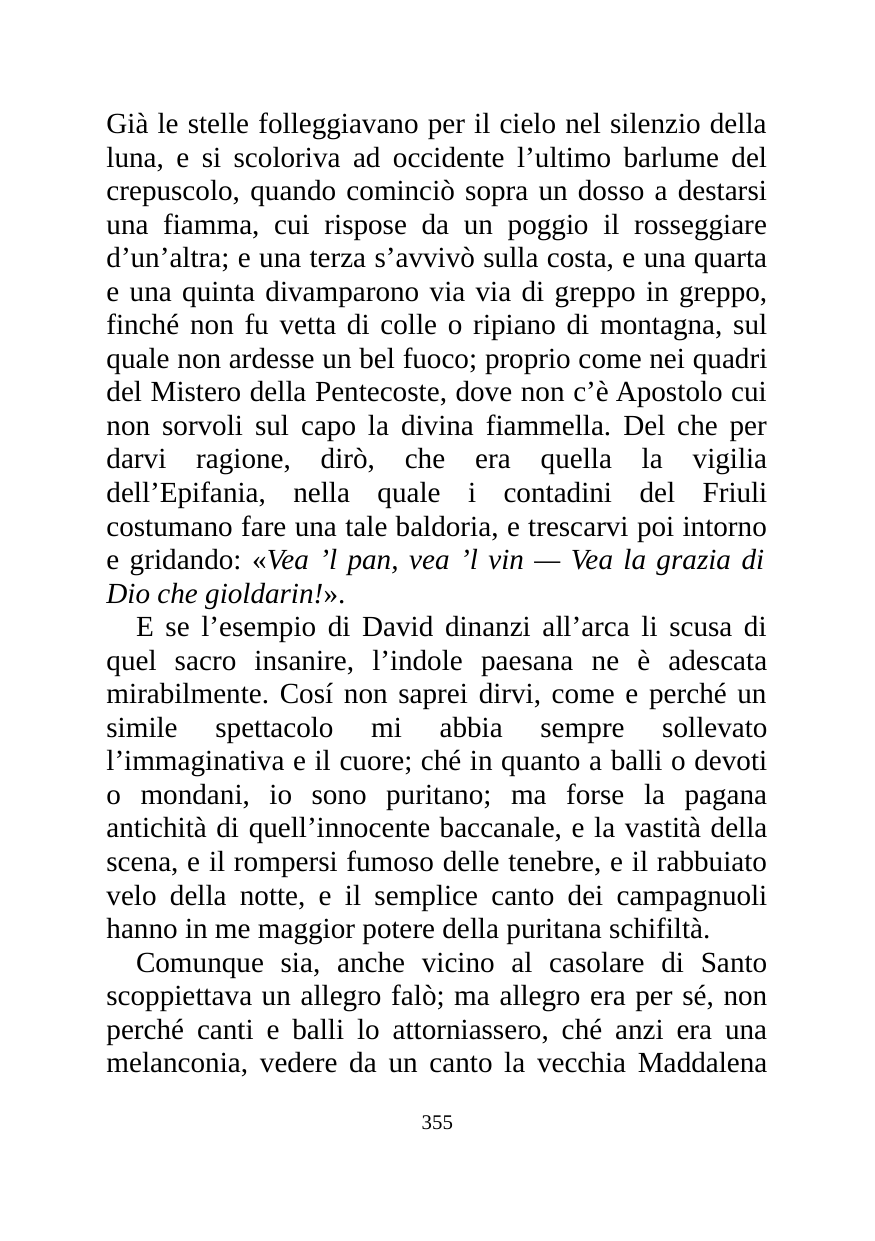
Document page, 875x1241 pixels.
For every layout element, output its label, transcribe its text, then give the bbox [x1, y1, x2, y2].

text Già le stelle folleggiavano per il cielo nel silenzio della luna, e si scoloriva ad occidente l’ultimo barlume del crepuscolo, quando cominciò sopra un dosso a destarsi una fiamma, cui rispose da un poggio il rosseggiare d’un’altra; e una terza s’avvivò sulla costa, e una quarta e una quinta divamparono via via di greppo in greppo, finché non fu vetta di colle o ripiano di montagna, sul quale non ardesse un bel fuoco; proprio come nei quadri del Mistero della Pentecoste, dove non c’è Apostolo cui non sorvoli sul capo la divina fiammella. Del che per darvi ragione, dirò, che era quella la vigilia dell’Epifania, nella quale i contadini del Friuli costumano fare una tale baldoria, e trescarvi poi intorno e gridando: «Vea ’l pan, vea ’l vin — Vea la grazia di Dio che gioldarin!». [106, 106, 768, 609]
text E se l’esempio di David dinanzi all’arca li scusa di quel sacro insanire, l’indole paesana ne è adescata mirabilmente. Cosí non saprei dirvi, come e perché un simile spettacolo mi abbia sempre sollevato l’immaginativa e il cuore; ché in quanto a balli o devoti o mondani, io sono puritano; ma forse la pagana antichità di quell’innocente baccanale, e la vastità della scena, e il rompersi fumoso delle tenebre, e il rabbuiato velo della notte, e il semplice canto dei campagnuoli hanno in me maggior potere della puritana schifiltà. [106, 609, 768, 945]
text Comunque sia, anche vicino al casolare di Santo scoppiettava un allegro falò; ma allegro era per sé, non perché canti e balli lo attorniassero, ché anzi era una melanconia, vedere da un canto la vecchia Maddalena [106, 945, 768, 1079]
